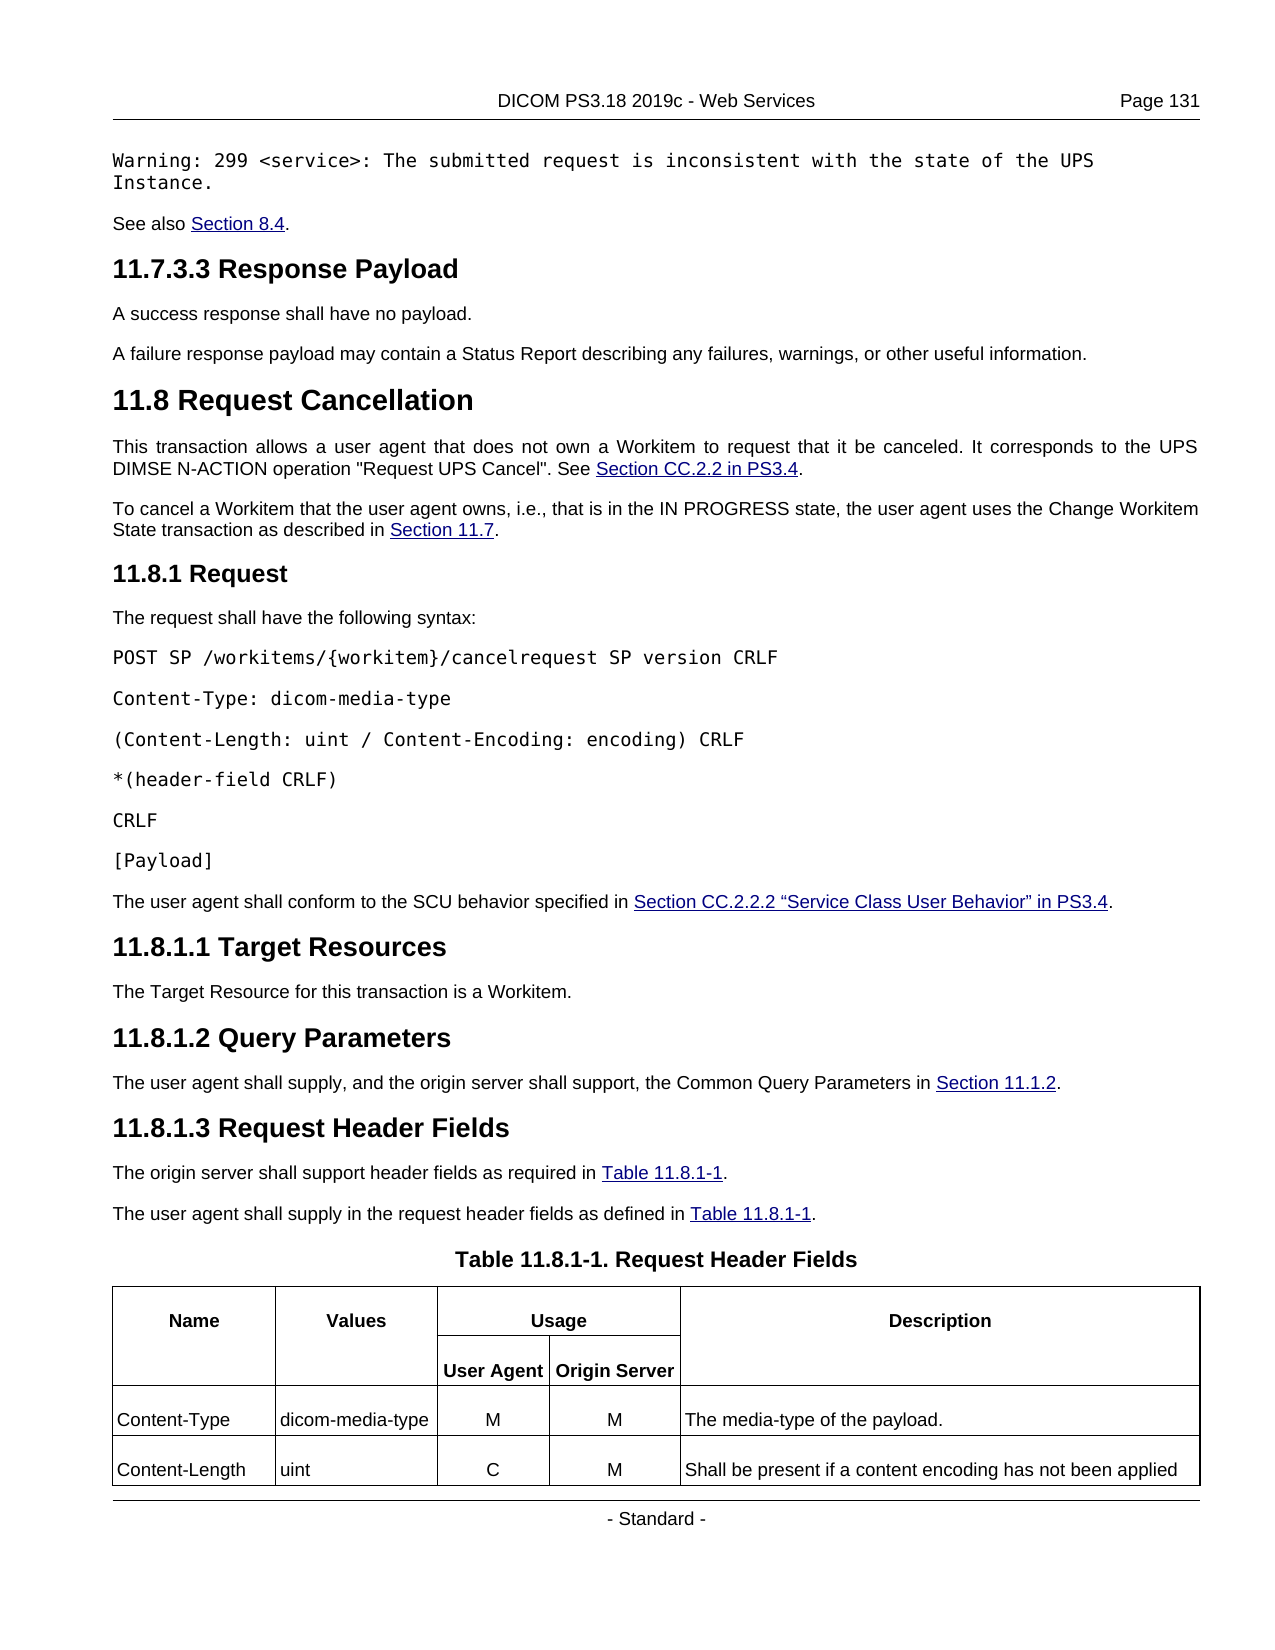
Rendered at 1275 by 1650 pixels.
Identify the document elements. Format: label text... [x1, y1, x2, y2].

text 11.8.1.2 Query Parameters [112, 1022, 1200, 1053]
table_cell Content-Type [113, 1386, 275, 1435]
text To cancel a Workitem that the user agent owns, i.e., that is in the IN PROGRESS state, the user agent uses the Change Workitem State transaction as described in Section 11.7. [112, 498, 1200, 541]
text POST SP /workitems/{workitem}/cancelrequest SP version CRLF [112, 647, 1200, 669]
text A failure response payload may contain a Status Report describing any failures, warnings, or other useful information. [112, 343, 1200, 365]
table_cell dicom-media-type [276, 1386, 437, 1435]
text The user agent shall supply in the request header fields as defined in Table 11.8.1-1. [112, 1202, 1200, 1224]
text Table 11.8.1-1. Request Header Fields [112, 1246, 1200, 1272]
text The request shall have the following syntax: [112, 607, 1200, 628]
text A success response shall have no payload. [112, 303, 1200, 324]
table_cell Shall be present if a content encoding has not been applied [681, 1436, 1199, 1484]
text (Content-Length: uint / Content-Encoding: encoding) CRLF [112, 728, 1200, 750]
table_cell User Agent [438, 1336, 549, 1385]
table_header Values [276, 1287, 437, 1385]
table_header Description [681, 1287, 1199, 1385]
table_cell M [438, 1386, 549, 1435]
text [Payload] [112, 850, 1200, 872]
text Content-Type: dicom-media-type [112, 688, 1200, 710]
text See also Section 8.4. [112, 212, 1200, 234]
table_cell M [550, 1436, 680, 1484]
text 11.7.3.3 Response Payload [112, 253, 1200, 284]
text 11.8.1 Request [112, 559, 1200, 588]
text Warning: 299 <service>: The submitted request is inconsistent with the state of the UPS Instance. [112, 150, 1200, 194]
text The Target Resource for this transaction is a Workitem. [112, 981, 1200, 1003]
text 11.8.1.1 Target Resources [112, 931, 1200, 963]
table_cell uint [276, 1436, 437, 1484]
table_cell The media-type of the payload. [681, 1386, 1199, 1435]
table_header Usage [438, 1287, 680, 1335]
text The user agent shall conform to the SCU behavior specified in Section CC.2.2.2 “Service Class User Behavior” in PS3.4. [112, 891, 1200, 913]
text *(header-field CRLF) [112, 769, 1200, 791]
table_cell M [550, 1386, 680, 1435]
text CRLF [112, 810, 1200, 832]
text The user agent shall supply, and the origin server shall support, the Common Query Parameters in Section 11.1.2. [112, 1072, 1200, 1093]
text 11.8.1.3 Request Header Fields [112, 1112, 1200, 1143]
table_header Name [113, 1287, 275, 1385]
table_cell Content-Length [113, 1436, 275, 1484]
table_cell Origin Server [550, 1336, 680, 1385]
text The origin server shall support header fields as required in Table 11.8.1-1. [112, 1162, 1200, 1183]
text 11.8 Request Cancellation [112, 383, 1200, 417]
table_cell C [438, 1436, 549, 1484]
text This transaction allows a user agent that does not own a Workitem to request that it be canceled. It corresponds to the UPS DIMSE N-ACTION operation "Request UPS Cancel". See Section CC.2.2 in PS3.4. [112, 436, 1200, 479]
